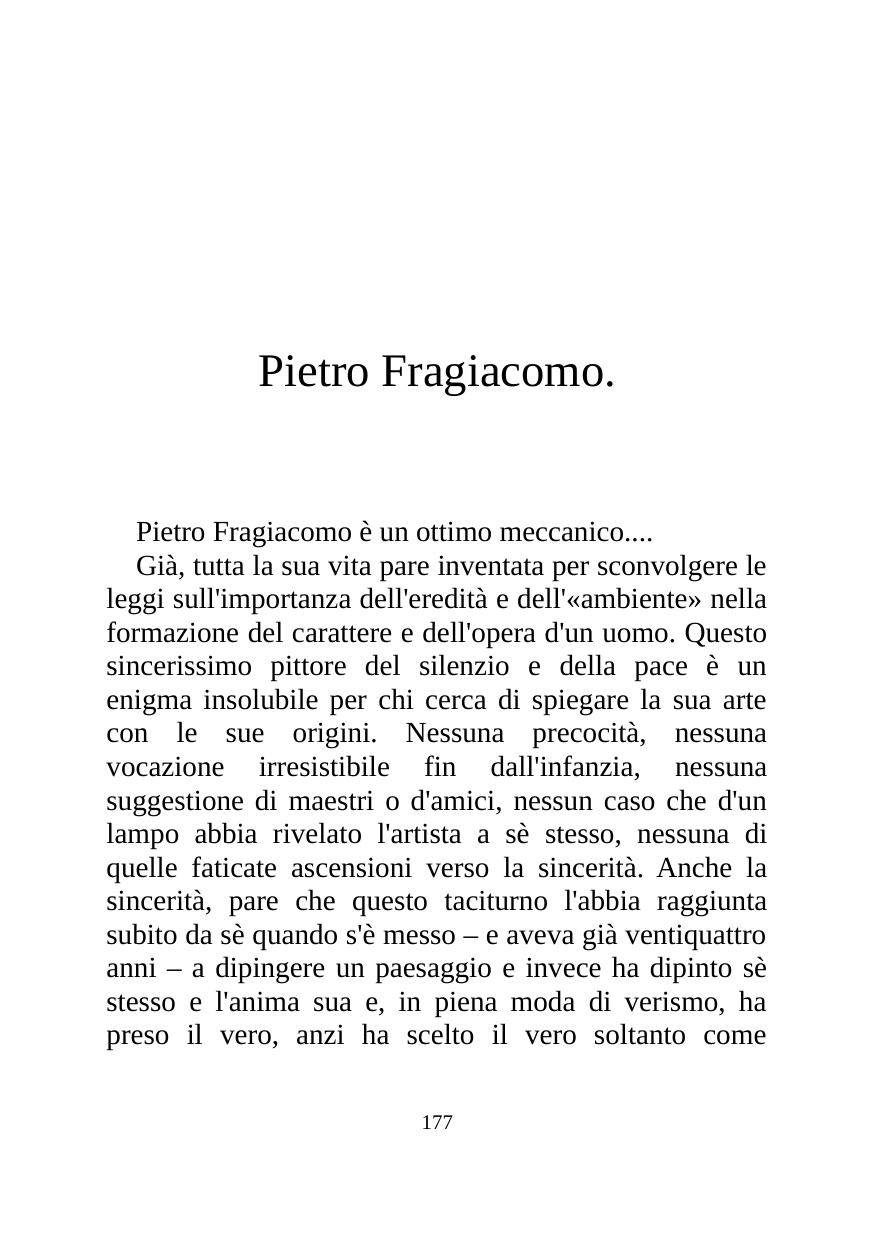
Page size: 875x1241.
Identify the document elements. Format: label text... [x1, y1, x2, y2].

subtitle Pietro Fragiacomo. [106, 342, 768, 396]
text Già, tutta la sua vita pare inventata per sconvolgere le leggi sull'importanza dell'eredità e dell'«ambiente» nella formazione del carattere e dell'opera d'un uomo. Questo sincerissimo pittore del silenzio e della pace è un enigma insolubile per chi cerca di spiegare la sua arte con le sue origini. Nessuna precocità, nessuna vocazione irresistibile fin dall'infanzia, nessuna suggestione di maestri o d'amici, nessun caso che d'un lampo abbia rivelato l'artista a sè stesso, nessuna di quelle faticate ascensioni verso la sincerità. Anche la sincerità, pare che questo taciturno l'abbia raggiunta subito da sè quando s'è messo – e aveva già ventiquattro anni – a dipingere un paesaggio e invece ha dipinto sè stesso e l'anima sua e, in piena moda di verismo, ha preso il vero, anzi ha scelto il vero soltanto come [106, 548, 768, 1051]
text Pietro Fragiacomo è un ottimo meccanico.... [106, 514, 768, 548]
